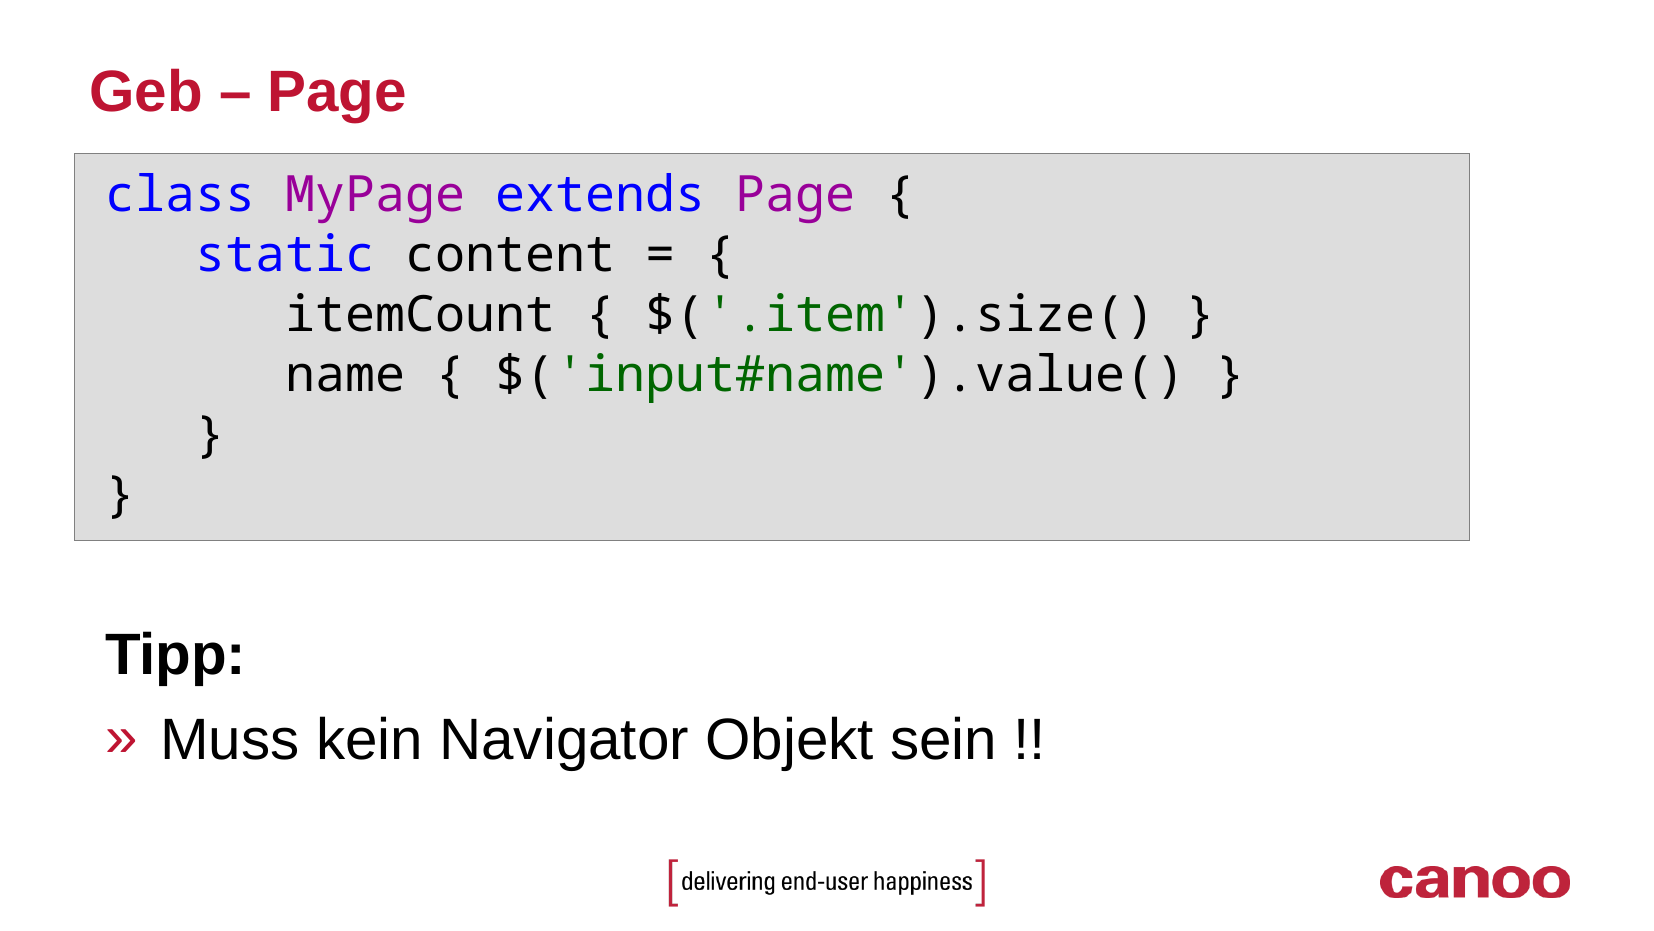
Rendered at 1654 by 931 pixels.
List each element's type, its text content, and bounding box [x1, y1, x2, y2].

text_box [74, 153, 1470, 541]
title Geb – Page [75, 45, 1591, 136]
list class MyPage extends Page { static content = { itemCount { $('.item').size() } name { $('input#name').value() } } } [90, 154, 1441, 547]
list Tipp: Muss kein Navigator Objekt sein !! [90, 609, 1456, 822]
picture [1380, 866, 1570, 898]
picture [662, 855, 991, 910]
